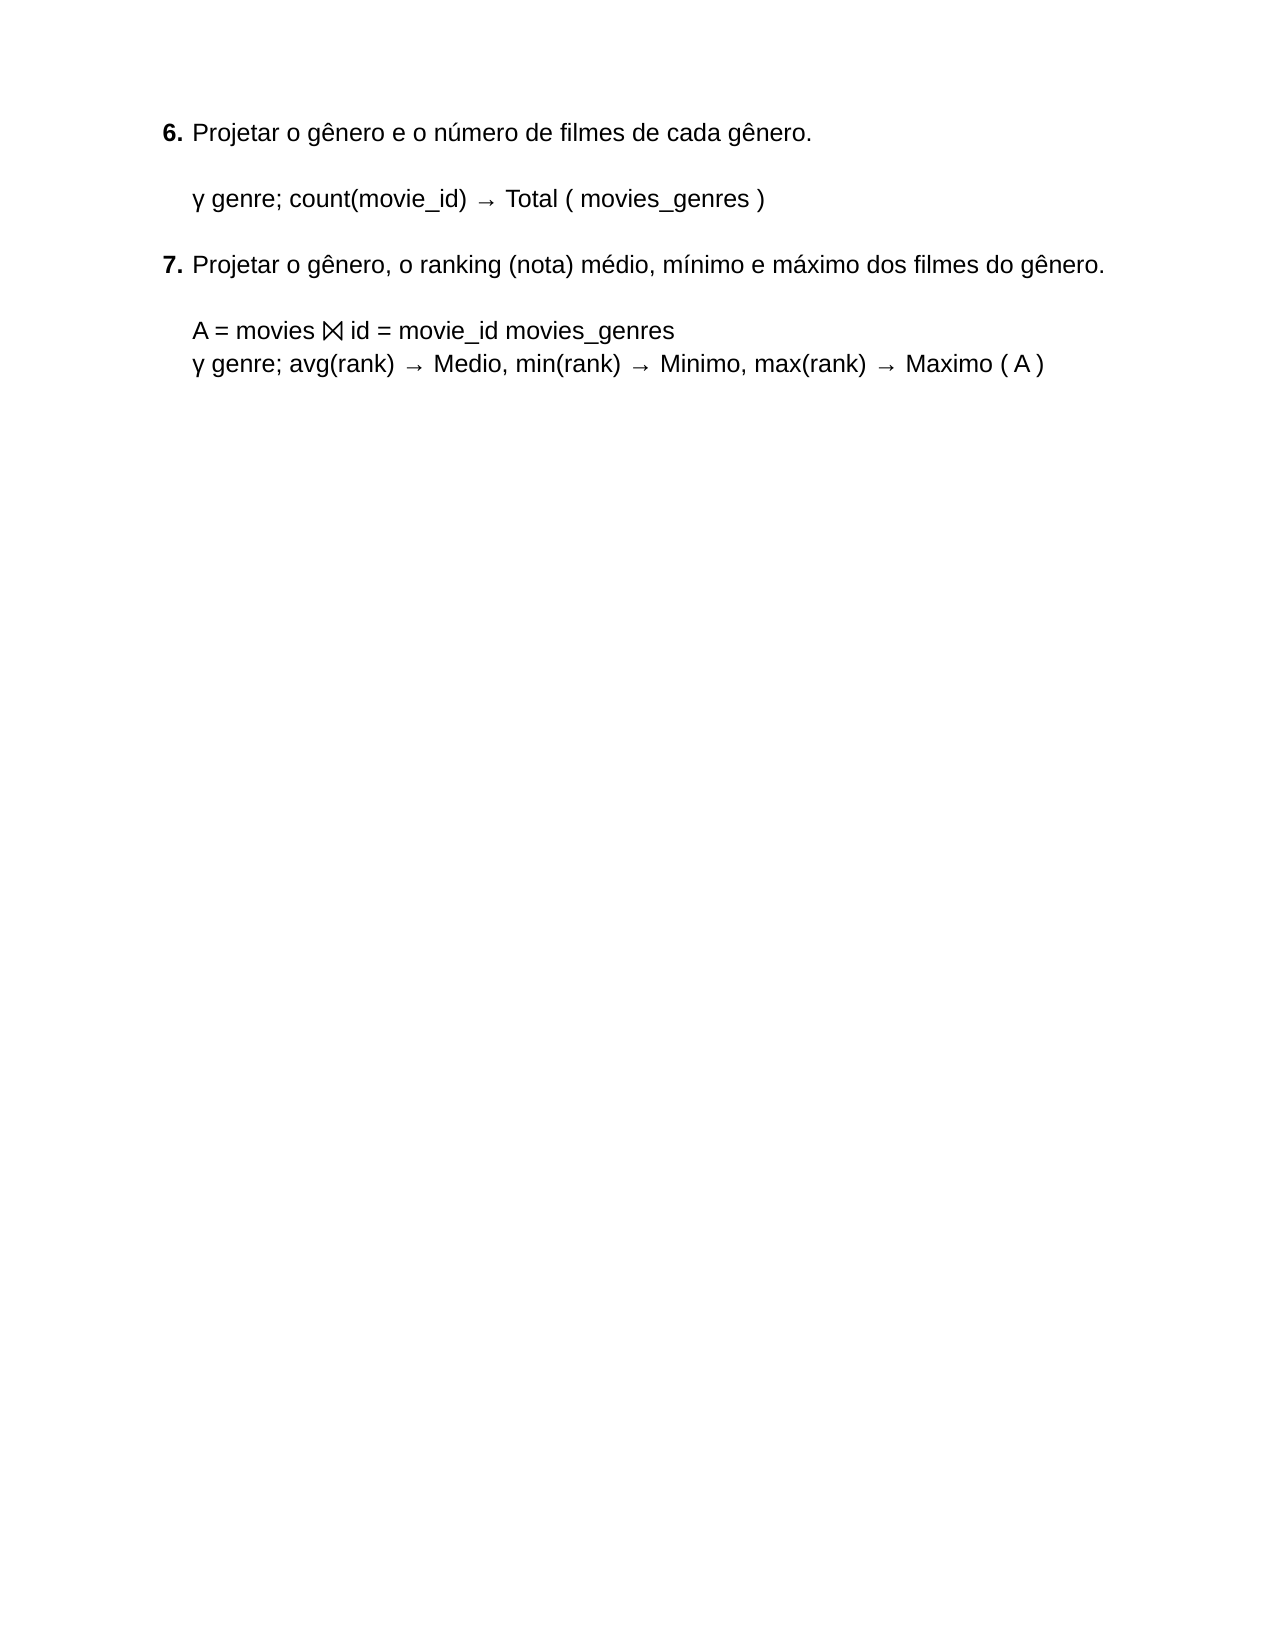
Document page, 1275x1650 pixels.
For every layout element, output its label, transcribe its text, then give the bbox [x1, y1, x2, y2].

list Projetar o gênero e o número de filmes de cada gênero. γ genre; count(movie_id) → Total ( movies_genres ) [162, 118, 1157, 246]
list Projetar o gênero, o ranking (nota) médio, mínimo e máximo dos filmes do gênero. A = movies ⨝ id = movie_id movies_genres γ genre; avg(rank) → Medio, min(rank) → Minimo, max(rank) → Maximo ( A ) [162, 250, 1157, 378]
